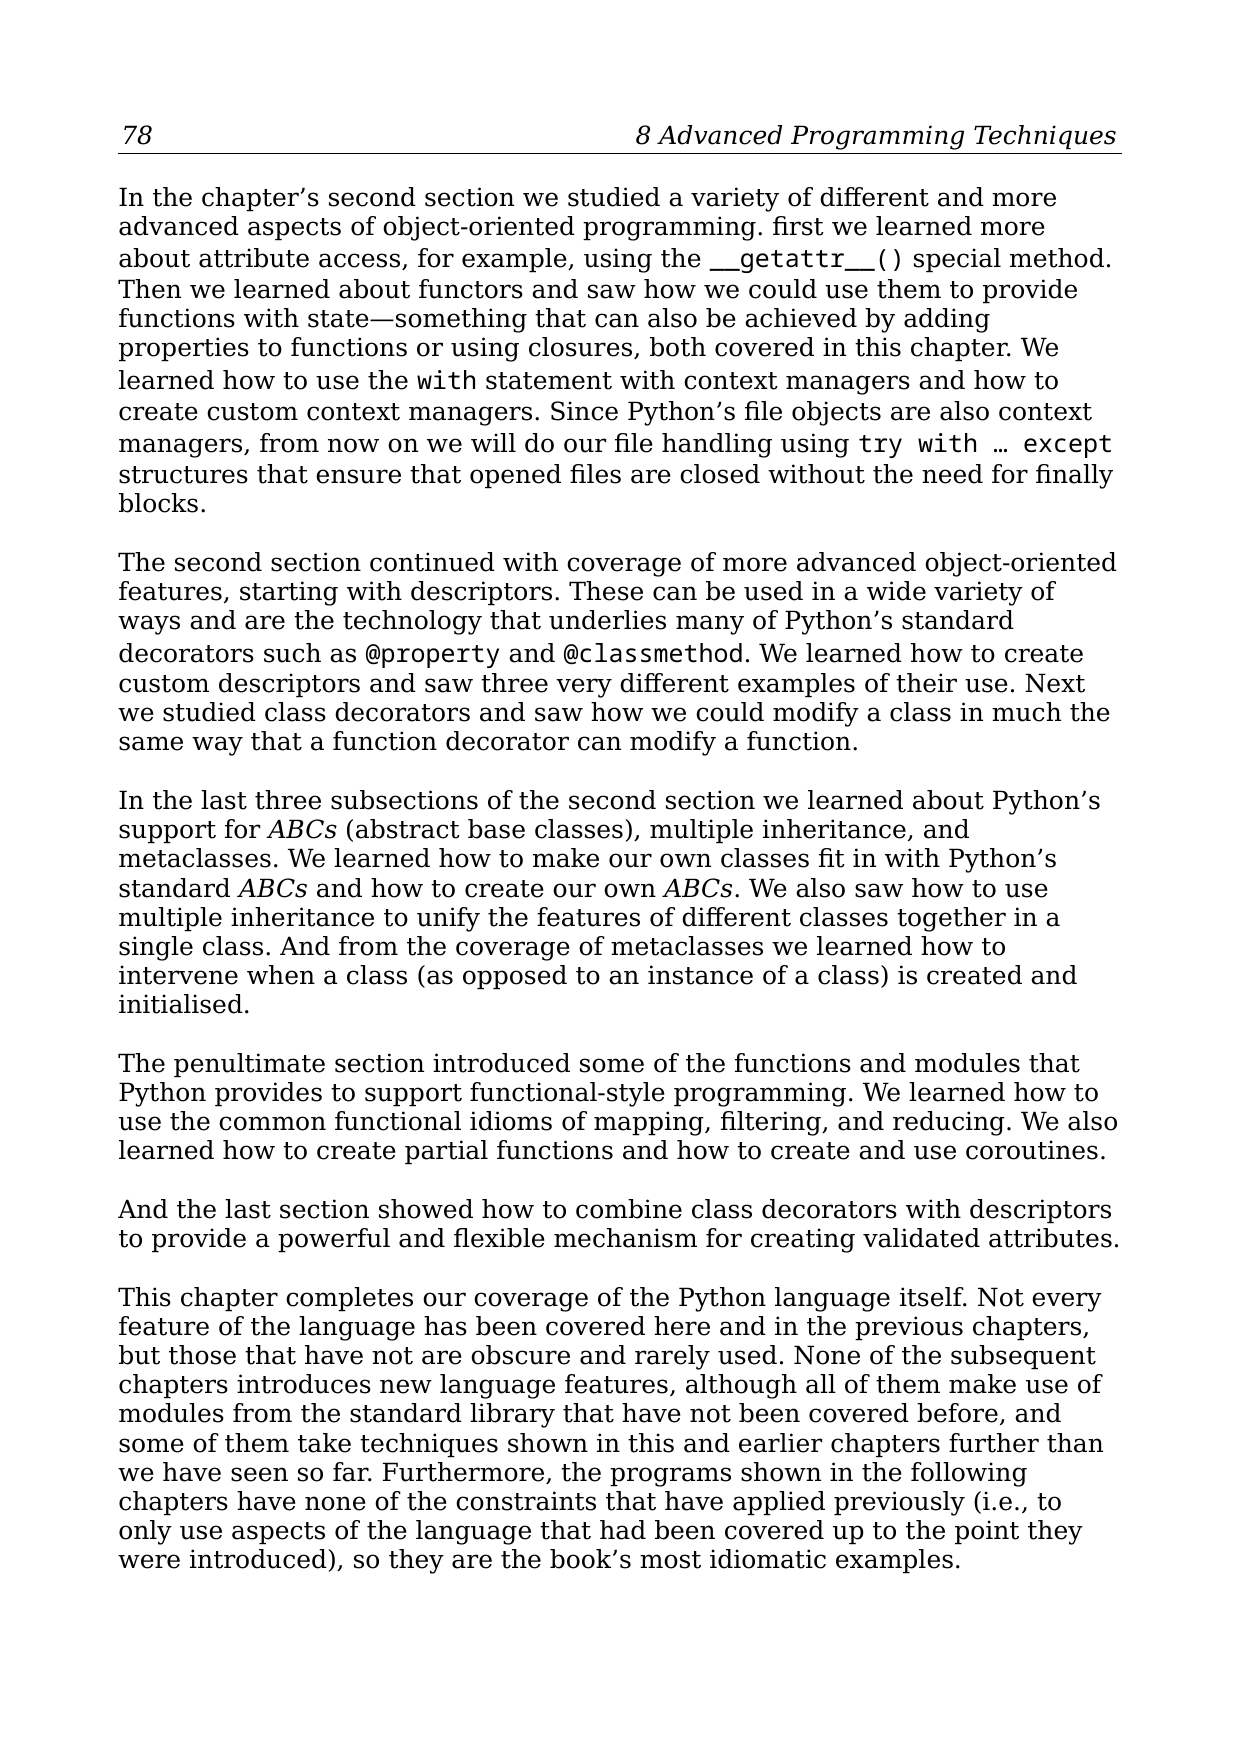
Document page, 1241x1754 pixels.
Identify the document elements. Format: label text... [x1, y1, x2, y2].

text And the last section showed how to combine class decorators with descriptors to provide a powerful and flexible mechanism for creating validated attributes. [118, 1195, 1122, 1253]
text In the chapter’s second section we studied a variety of different and more advanced aspects of object-oriented programming. first we learned more about attribute access, for example, using the __getattr__() special method. Then we learned about functors and saw how we could use them to provide functions with state—something that can also be achieved by adding properties to functions or using closures, both covered in this chapter. We learned how to use the with statement with context managers and how to create custom context managers. Since Python’s file objects are also context managers, from now on we will do our file handling using try with … except structures that ensure that opened files are closed without the need for finally blocks. [118, 183, 1122, 518]
text This chapter completes our coverage of the Python language itself. Not every feature of the language has been covered here and in the previous chapters, but those that have not are obscure and rarely used. None of the subsequent chapters introduces new language features, although all of them make use of modules from the standard library that have not been covered before, and some of them take techniques shown in this and earlier chapters further than we have seen so far. Furthermore, the programs shown in the following chapters have none of the constraints that have applied previously (i.e., to only use aspects of the language that had been covered up to the point they were introduced), so they are the book’s most idiomatic examples. [118, 1283, 1122, 1575]
text The penultimate section introduced some of the functions and modules that Python provides to support functional-style programming. We learned how to use the common functional idioms of mapping, filtering, and reducing. We also learned how to create partial functions and how to create and use coroutines. [118, 1049, 1122, 1166]
text In the last three subsections of the second section we learned about Python’s support for ABCs (abstract base classes), multiple inheritance, and metaclasses. We learned how to make our own classes fit in with Python’s standard ABCs and how to create our own ABCs. We also saw how to use multiple inheritance to unify the features of different classes together in a single class. And from the coverage of metaclasses we learned how to intervene when a class (as opposed to an instance of a class) is created and initialised. [118, 786, 1122, 1019]
text The second section continued with coverage of more advanced object-oriented features, starting with descriptors. These can be used in a wide variety of ways and are the technology that underlies many of Python’s standard decorators such as @property and @classmethod. We learned how to create custom descriptors and saw three very different examples of their use. Next we studied class decorators and saw how we could modify a class in much the same way that a function decorator can modify a function. [118, 548, 1122, 757]
